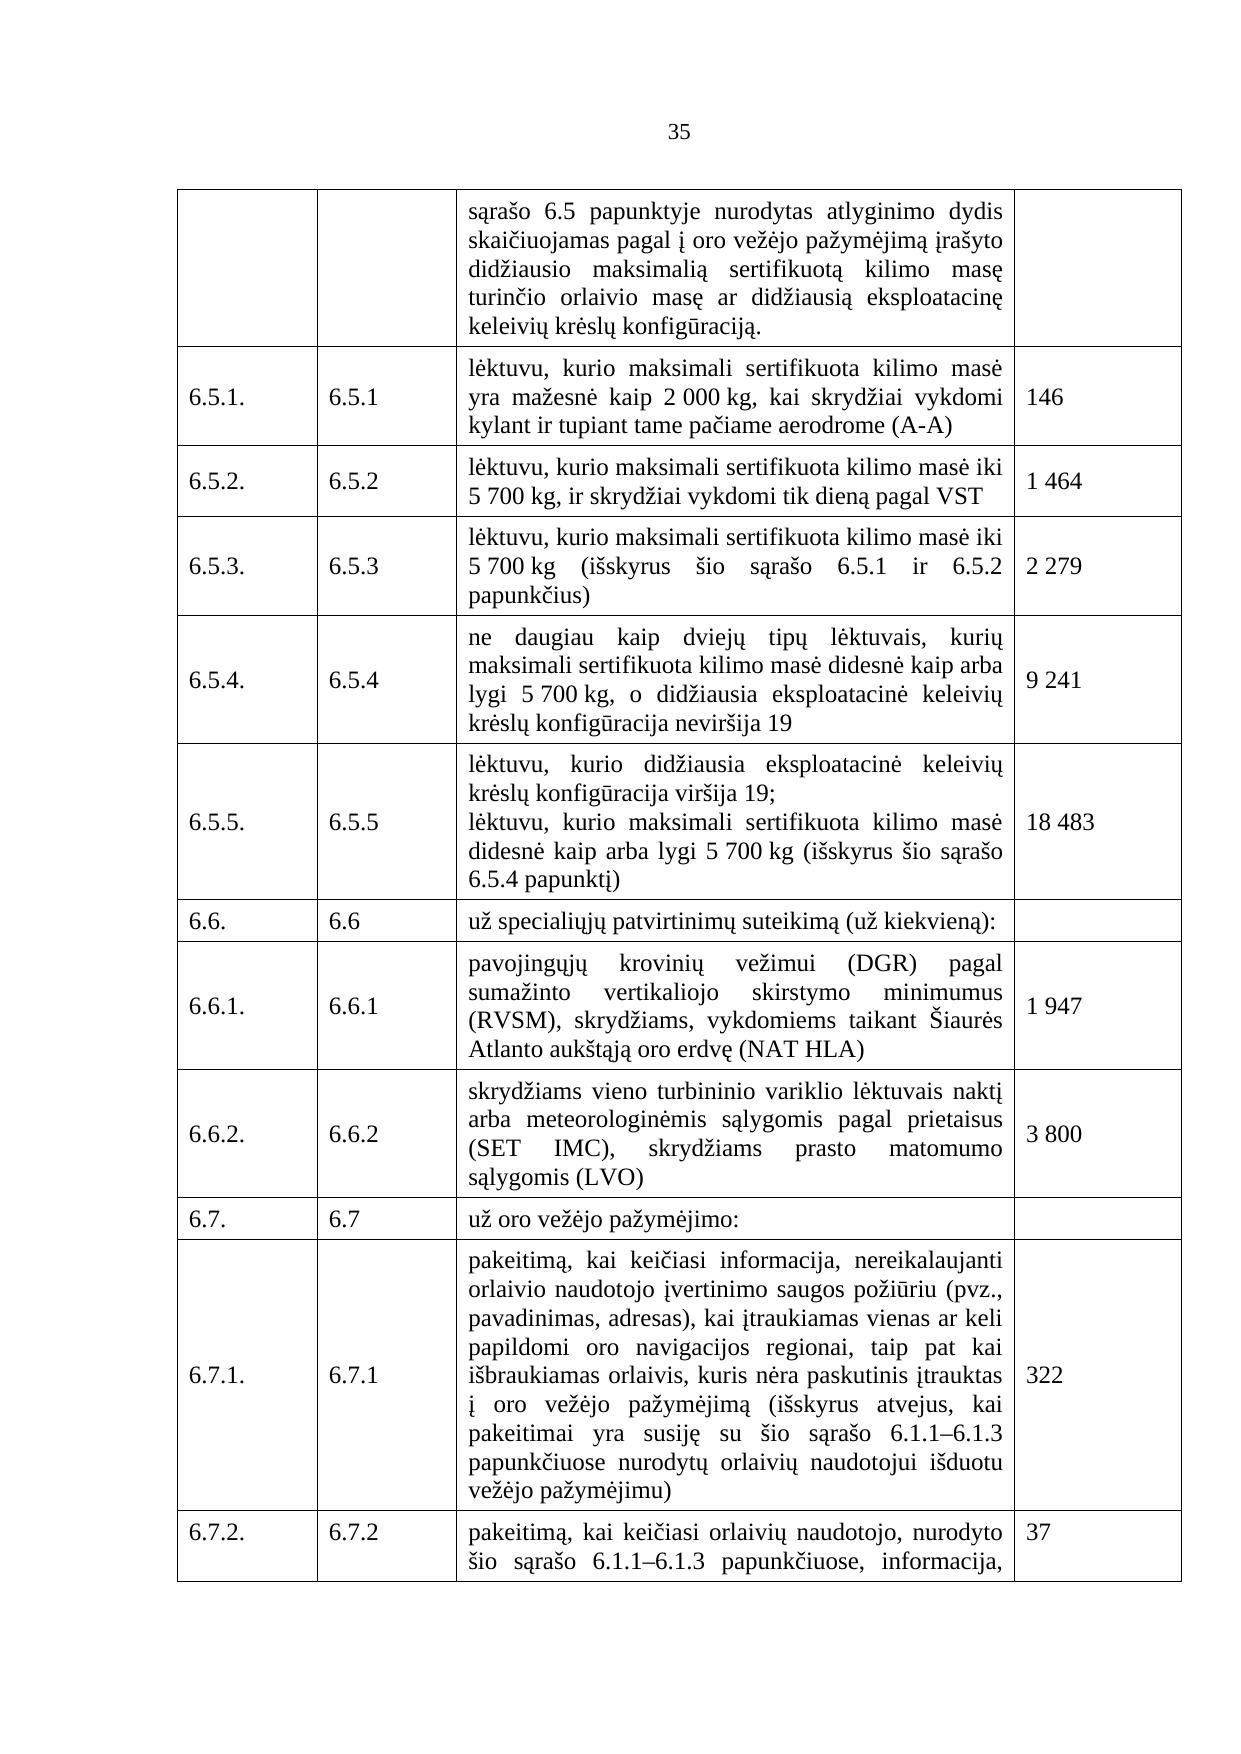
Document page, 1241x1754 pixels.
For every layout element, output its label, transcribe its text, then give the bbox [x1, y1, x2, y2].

table_cell 6.5.4 [318, 616, 456, 743]
table_cell lėktuvu, kurio didžiausia eksploatacinė keleivių krėslų konfigūracija viršija 19; lėktuvu, kurio maksimali sertifikuota kilimo masė didesnė kaip arba lygi 5 700 kg (išskyrus šio sąrašo 6.5.4 papunktį) [457, 744, 1014, 899]
table_cell 322 [1015, 1240, 1181, 1510]
table_cell [1015, 190, 1181, 346]
table_cell 18 483 [1015, 744, 1181, 899]
table_cell [178, 190, 317, 346]
table_cell lėktuvu, kurio maksimali sertifikuota kilimo masė yra mažesnė kaip 2 000 kg, kai skrydžiai vykdomi kylant ir tupiant tame pačiame aerodrome (A-A) [457, 347, 1014, 445]
table_cell 1 947 [1015, 942, 1181, 1069]
table_cell 6.5.1. [178, 347, 317, 445]
table_cell 6.5.3. [178, 517, 317, 615]
table_cell ne daugiau kaip dviejų tipų lėktuvais, kurių maksimali sertifikuota kilimo masė didesnė kaip arba lygi 5 700 kg, o didžiausia eksploatacinė keleivių krėslų konfigūracija neviršija 19 [457, 616, 1014, 743]
table_cell 6.5.2 [318, 446, 456, 516]
table_cell 6.6. [178, 900, 317, 941]
table_cell 6.5.4. [178, 616, 317, 743]
table_cell pakeitimą, kai keičiasi orlaivių naudotojo, nurodyto šio sąrašo 6.1.1–6.1.3 papunkčiuose, informacija, [457, 1511, 1014, 1581]
table_cell lėktuvu, kurio maksimali sertifikuota kilimo masė iki 5 700 kg (išskyrus šio sąrašo 6.5.1 ir 6.5.2 papunkčius) [457, 517, 1014, 615]
table_cell 6.7.2 [318, 1511, 456, 1581]
table_cell [1015, 900, 1181, 941]
table_cell 6.7.1. [178, 1240, 317, 1510]
table_cell pavojingųjų krovinių vežimui (DGR) pagal sumažinto vertikaliojo skirstymo minimumus (RVSM), skrydžiams, vykdomiems taikant Šiaurės Atlanto aukštąją oro erdvę (NAT HLA) [457, 942, 1014, 1069]
table_cell 6.6 [318, 900, 456, 941]
table_cell 6.5.5. [178, 744, 317, 899]
table_cell 6.7.2. [178, 1511, 317, 1581]
table_cell 6.5.3 [318, 517, 456, 615]
table_cell 6.6.1. [178, 942, 317, 1069]
table_cell 2 279 [1015, 517, 1181, 615]
table_cell 1 464 [1015, 446, 1181, 516]
table_cell už oro vežėjo pažymėjimo: [457, 1198, 1014, 1238]
table_cell 6.6.1 [318, 942, 456, 1069]
table_cell [318, 190, 456, 346]
table_cell 6.7 [318, 1198, 456, 1238]
table_cell skrydžiams vieno turbininio variklio lėktuvais naktį arba meteorologinėmis sąlygomis pagal prietaisus (SET IMC), skrydžiams prasto matomumo sąlygomis (LVO) [457, 1070, 1014, 1197]
table_cell už specialiųjų patvirtinimų suteikimą (už kiekvieną): [457, 900, 1014, 941]
table_cell lėktuvu, kurio maksimali sertifikuota kilimo masė iki 5 700 kg, ir skrydžiai vykdomi tik dieną pagal VST [457, 446, 1014, 516]
table_cell 6.7. [178, 1198, 317, 1238]
table_cell 6.6.2 [318, 1070, 456, 1197]
table_cell 6.7.1 [318, 1240, 456, 1510]
table_cell 6.5.5 [318, 744, 456, 899]
table_cell 3 800 [1015, 1070, 1181, 1197]
table_cell [1015, 1198, 1181, 1238]
table_cell pakeitimą, kai keičiasi informacija, nereikalaujanti orlaivio naudotojo įvertinimo saugos požiūriu (pvz., pavadinimas, adresas), kai įtraukiamas vienas ar keli papildomi oro navigacijos regionai, taip pat kai išbraukiamas orlaivis, kuris nėra paskutinis įtrauktas į oro vežėjo pažymėjimą (išskyrus atvejus, kai pakeitimai yra susiję su šio sąrašo 6.1.1–6.1.3 papunkčiuose nurodytų orlaivių naudotojui išduotu vežėjo pažymėjimu) [457, 1240, 1014, 1510]
table_cell 9 241 [1015, 616, 1181, 743]
table_cell 6.5.2. [178, 446, 317, 516]
table_cell sąrašo 6.5 papunktyje nurodytas atlyginimo dydis skaičiuojamas pagal į oro vežėjo pažymėjimą įrašyto didžiausio maksimalią sertifikuotą kilimo masę turinčio orlaivio masę ar didžiausią eksploatacinę keleivių krėslų konfigūraciją. [457, 190, 1014, 346]
table_cell 37 [1015, 1511, 1181, 1581]
table_cell 6.5.1 [318, 347, 456, 445]
table_cell 6.6.2. [178, 1070, 317, 1197]
table_cell 146 [1015, 347, 1181, 445]
